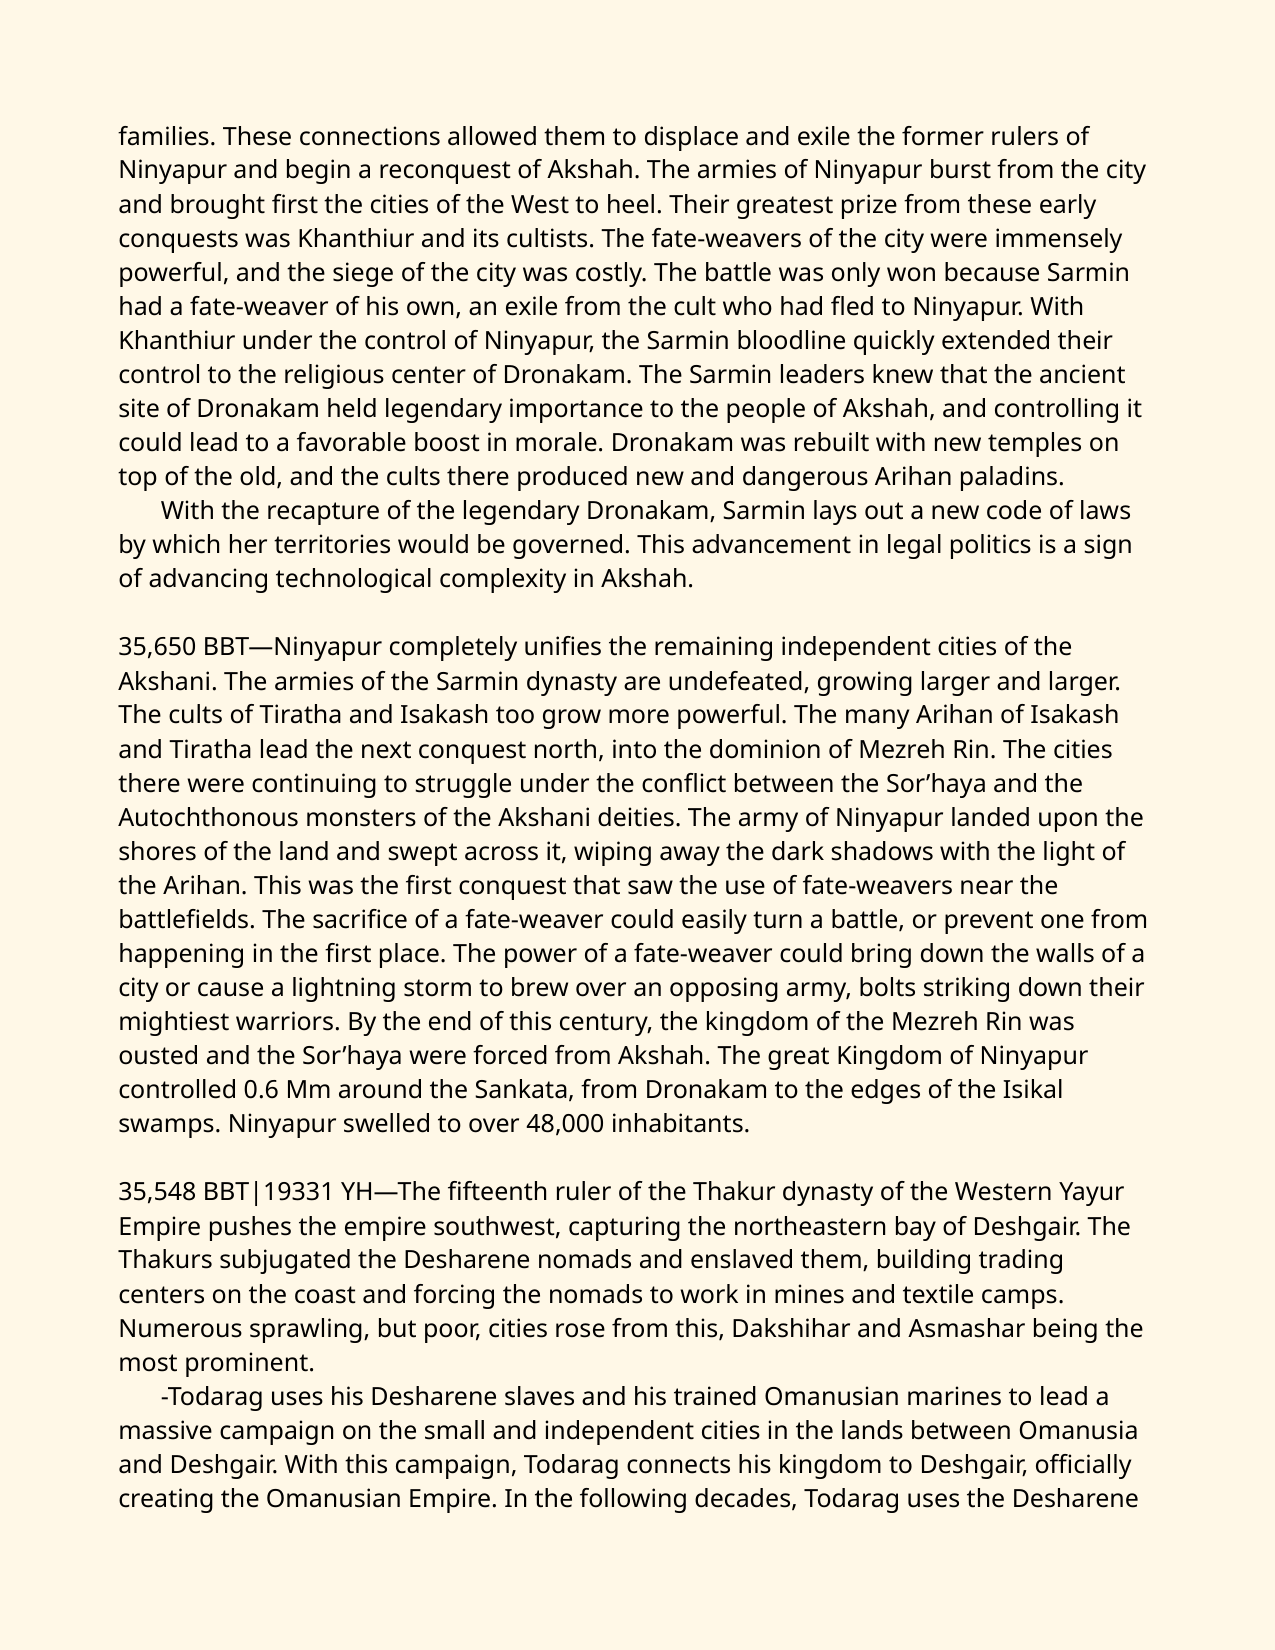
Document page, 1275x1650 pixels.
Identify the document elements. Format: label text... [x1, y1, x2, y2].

text -Todarag uses his Desharene slaves and his trained Omanusian marines to lead a massive campaign on the small and independent cities in the lands between Omanusia and Deshgair. With this campaign, Todarag connects his kingdom to Deshgair, officially creating the Omanusian Empire. In the following decades, Todarag uses the Desharene [118, 1378, 1157, 1515]
text 35,548 BBT|19331 YH—The fifteenth ruler of the Thakur dynasty of the Western Yayur Empire pushes the empire southwest, capturing the northeastern bay of Deshgair. The Thakurs subjugated the Desharene nomads and enslaved them, building trading centers on the coast and forcing the nomads to work in mines and textile camps. Numerous sprawling, but poor, cities rose from this, Dakshihar and Asmashar being the most prominent. [118, 1174, 1157, 1378]
text With the recapture of the legendary Dronakam, Sarmin lays out a new code of laws by which her territories would be governed. This advancement in legal politics is a sign of advancing technological complexity in Akshah. [118, 493, 1157, 595]
text families. These connections allowed them to displace and exile the former rulers of Ninyapur and begin a reconquest of Akshah. The armies of Ninyapur burst from the city and brought first the cities of the West to heel. Their greatest prize from these early conquests was Khanthiur and its cultists. The fate-weavers of the city were immensely powerful, and the siege of the city was costly. The battle was only won because Sarmin had a fate-weaver of his own, an exile from the cult who had fled to Ninyapur. With Khanthiur under the control of Ninyapur, the Sarmin bloodline quickly extended their control to the religious center of Dronakam. The Sarmin leaders knew that the ancient site of Dronakam held legendary importance to the people of Akshah, and controlling it could lead to a favorable boost in morale. Dronakam was rebuilt with new temples on top of the old, and the cults there produced new and dangerous Arihan paladins. [118, 118, 1157, 493]
text 35,650 BBT—Ninyapur completely unifies the remaining independent cities of the Akshani. The armies of the Sarmin dynasty are undefeated, growing larger and larger. The cults of Tiratha and Isakash too grow more powerful. The many Arihan of Isakash and Tiratha lead the next conquest north, into the dominion of Mezreh Rin. The cities there were continuing to struggle under the conflict between the Sor’haya and the Autochthonous monsters of the Akshani deities. The army of Ninyapur landed upon the shores of the land and swept across it, wiping away the dark shadows with the light of the Arihan. This was the first conquest that saw the use of fate-weavers near the battlefields. The sacrifice of a fate-weaver could easily turn a battle, or prevent one from happening in the first place. The power of a fate-weaver could bring down the walls of a city or cause a lightning storm to brew over an opposing army, bolts striking down their mightiest warriors. By the end of this century, the kingdom of the Mezreh Rin was ousted and the Sor’haya were forced from Akshah. The great Kingdom of Ninyapur controlled 0.6 Mm around the Sankata, from Dronakam to the edges of the Isikal swamps. Ninyapur swelled to over 48,000 inhabitants. [118, 629, 1157, 1140]
